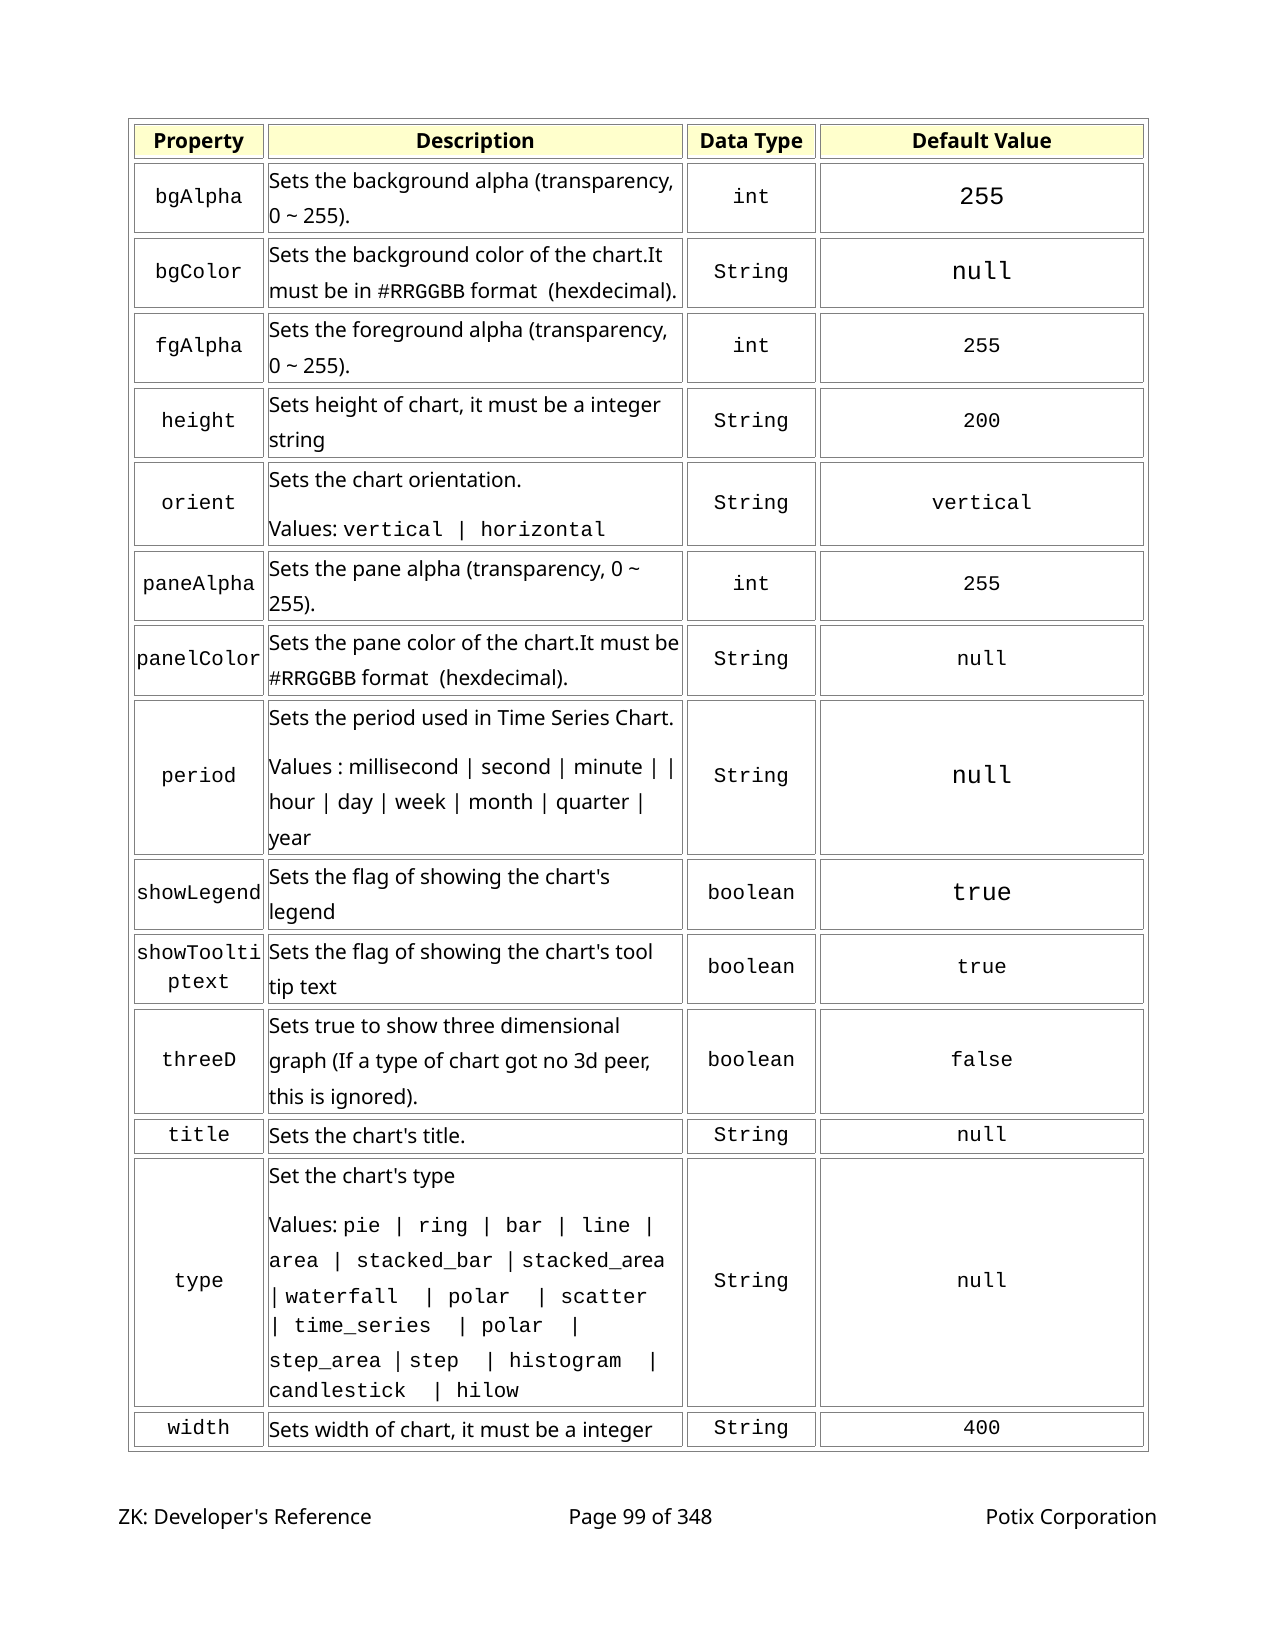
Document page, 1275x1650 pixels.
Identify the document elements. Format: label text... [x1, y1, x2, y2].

table_cell 255 [818, 307, 1146, 382]
table_cell String [685, 1406, 817, 1446]
table_header Data Type [685, 119, 817, 158]
table_cell 400 [818, 1406, 1146, 1446]
table_cell String [685, 382, 817, 457]
table_cell paneAlpha [131, 545, 266, 620]
table_cell int [685, 307, 817, 382]
table_cell Sets the background color of the chart.It must be in #RRGGBB format (hexdecimal). [266, 232, 685, 307]
table_cell Sets the foreground alpha (transparency, 0 ~ 255). [266, 307, 685, 382]
table_cell bgColor [131, 232, 266, 307]
table_cell Sets true to show three dimensional graph (If a type of chart got no 3d peer, this is ignored). [266, 1003, 685, 1113]
table_header Description [266, 119, 685, 158]
table_cell fgAlpha [131, 307, 266, 382]
table_cell String [685, 457, 817, 545]
table_cell width [131, 1406, 266, 1446]
table_cell Sets width of chart, it must be a integer [266, 1406, 685, 1446]
table_cell int [685, 545, 817, 620]
table_cell showTooltiptext [131, 929, 266, 1003]
table_cell Set the chart's type Values: pie | ring | bar | line | area | stacked_bar | stacked_area | waterfall | polar | scatter | time_series | polar | step_area | step | histogram | candlestick | hilow [266, 1153, 685, 1406]
table_cell String [685, 232, 817, 307]
table_cell true [818, 854, 1146, 928]
table_cell null [818, 232, 1146, 307]
table_cell vertical [818, 457, 1146, 545]
table_cell null [818, 695, 1146, 854]
table_cell String [685, 695, 817, 854]
table_cell bgAlpha [131, 158, 266, 232]
table_cell Sets the flag of showing the chart's legend [266, 854, 685, 928]
table_cell Sets the flag of showing the chart's tool tip text [266, 929, 685, 1003]
table_cell String [685, 620, 817, 695]
table_cell false [818, 1003, 1146, 1113]
table_header Default Value [818, 119, 1146, 158]
table_cell boolean [685, 1003, 817, 1113]
table_cell Sets the pane color of the chart.It must be #RRGGBB format (hexdecimal). [266, 620, 685, 695]
table_cell 200 [818, 382, 1146, 457]
table_cell period [131, 695, 266, 854]
table_cell String [685, 1113, 817, 1152]
table_cell orient [131, 457, 266, 545]
table_cell Sets height of chart, it must be a integer string [266, 382, 685, 457]
table_cell String [685, 1153, 817, 1406]
table_cell int [685, 158, 817, 232]
table_cell true [818, 929, 1146, 1003]
table_cell null [818, 620, 1146, 695]
table_cell Sets the chart's title. [266, 1113, 685, 1152]
table_cell height [131, 382, 266, 457]
table_cell Sets the pane alpha (transparency, 0 ~ 255). [266, 545, 685, 620]
table_cell boolean [685, 854, 817, 928]
table_cell null [818, 1113, 1146, 1152]
table_cell null [818, 1153, 1146, 1406]
table_cell Sets the background alpha (transparency, 0 ~ 255). [266, 158, 685, 232]
table_cell Sets the chart orientation. Values: vertical | horizontal [266, 457, 685, 545]
table_cell panelColor [131, 620, 266, 695]
table_cell Sets the period used in Time Series Chart. Values : millisecond | second | minute | | hour | day | week | month | quarter | year [266, 695, 685, 854]
table_cell threeD [131, 1003, 266, 1113]
table_cell title [131, 1113, 266, 1152]
table_header Property [131, 119, 266, 158]
table_cell type [131, 1153, 266, 1406]
table_cell 255 [818, 545, 1146, 620]
table_cell 255 [818, 158, 1146, 232]
table_cell boolean [685, 929, 817, 1003]
table_cell showLegend [131, 854, 266, 928]
